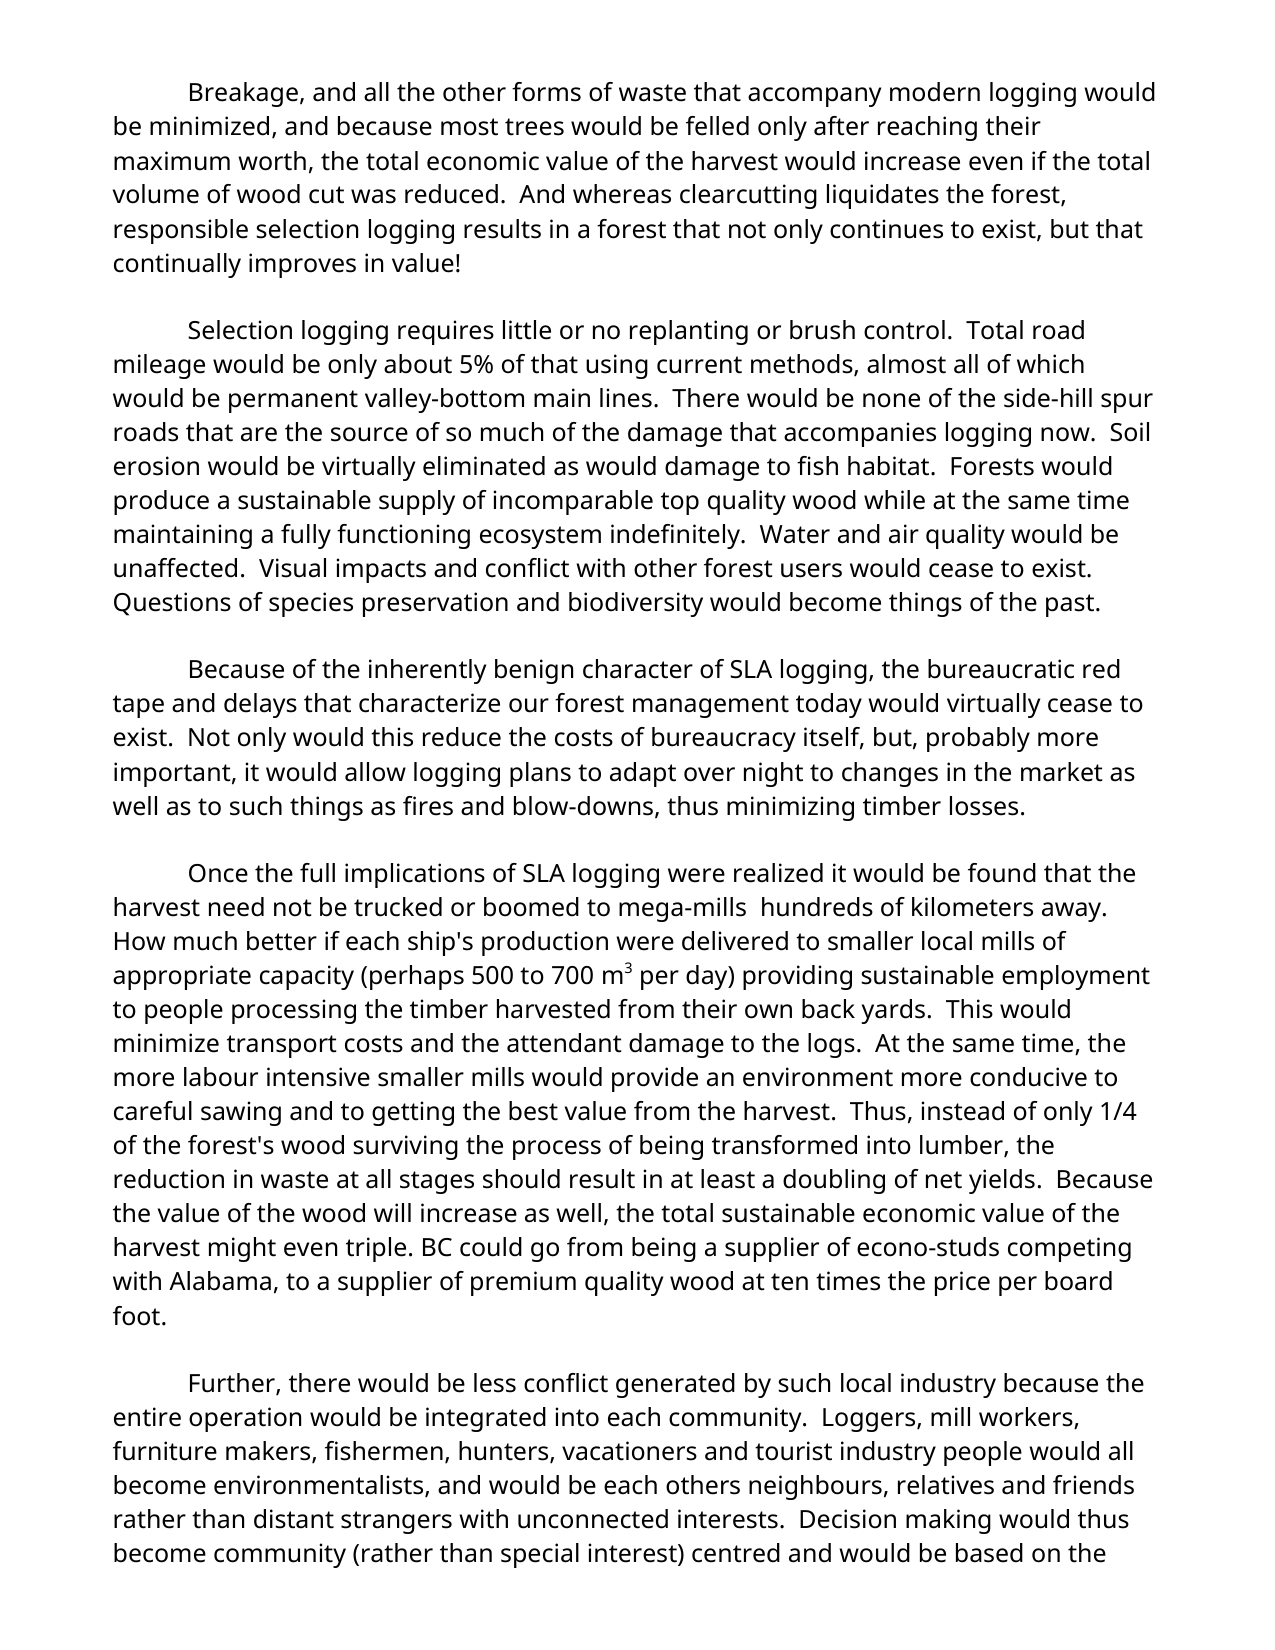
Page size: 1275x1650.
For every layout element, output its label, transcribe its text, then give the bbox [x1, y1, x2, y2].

text Further, there would be less conflict generated by such local industry because the entire operation would be integrated into each community. Loggers, mill workers, furniture makers, fishermen, hunters, vacationers and tourist industry people would all become environmentalists, and would be each others neighbours, relatives and friends rather than distant strangers with unconnected interests. Decision making would thus become community (rather than special interest) centred and would be based on the [112, 1365, 1162, 1569]
text Once the full implications of SLA logging were realized it would be found that the harvest need not be trucked or boomed to mega-mills hundreds of kilometers away. How much better if each ship's production were delivered to smaller local mills of appropriate capacity (perhaps 500 to 700 m3 per day) providing sustainable employment to people processing the timber harvested from their own back yards. This would minimize transport costs and the attendant damage to the logs. At the same time, the more labour intensive smaller mills would provide an environment more conducive to careful sawing and to getting the best value from the harvest. Thus, instead of only 1/4 of the forest's wood surviving the process of being transformed into lumber, the reduction in waste at all stages should result in at least a doubling of net yields. Because the value of the wood will increase as well, the total sustainable economic value of the harvest might even triple. BC could go from being a supplier of econo-studs competing with Alabama, to a supplier of premium quality wood at ten times the price per board foot. [112, 855, 1162, 1332]
text Selection logging requires little or no replanting or brush control. Total road mileage would be only about 5% of that using current methods, almost all of which would be permanent valley-bottom main lines. There would be none of the side-hill spur roads that are the source of so much of the damage that accompanies logging now. Soil erosion would be virtually eliminated as would damage to fish habitat. Forests would produce a sustainable supply of incomparable top quality wood while at the same time maintaining a fully functioning ecosystem indefinitely. Water and air quality would be unaffected. Visual impacts and conflict with other forest users would cease to exist. Questions of species preservation and biodiversity would become things of the past. [112, 312, 1162, 619]
text Because of the inherently benign character of SLA logging, the bureaucratic red tape and delays that characterize our forest management today would virtually cease to exist. Not only would this reduce the costs of bureaucracy itself, but, probably more important, it would allow logging plans to adapt over night to changes in the market as well as to such things as fires and blow-downs, thus minimizing timber losses. [112, 652, 1162, 822]
text Breakage, and all the other forms of waste that accompany modern logging would be minimized, and because most trees would be felled only after reaching their maximum worth, the total economic value of the harvest would increase even if the total volume of wood cut was reduced. And whereas clearcutting liquidates the forest, responsible selection logging results in a forest that not only continues to exist, but that continually improves in value! [112, 75, 1162, 279]
